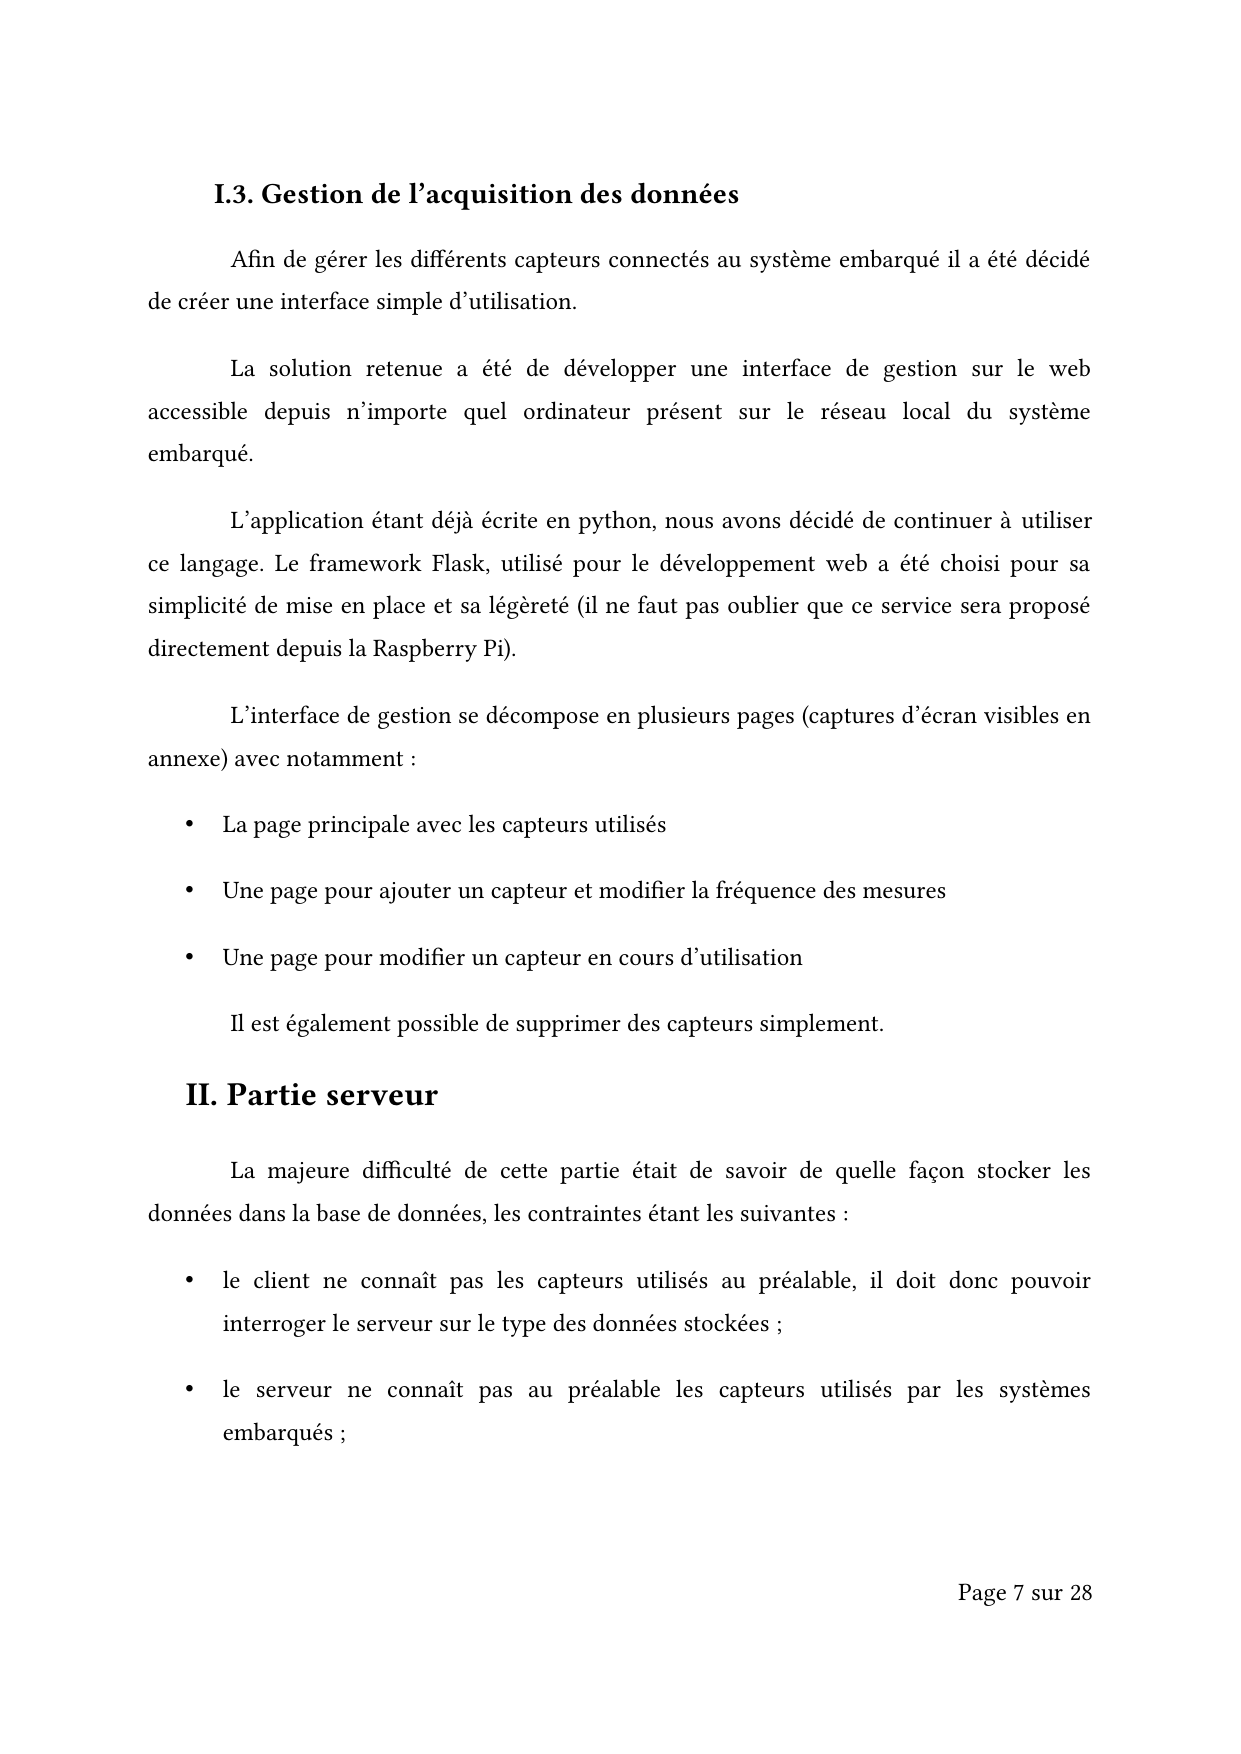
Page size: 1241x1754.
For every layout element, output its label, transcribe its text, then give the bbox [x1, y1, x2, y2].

text L’application étant déjà écrite en python, nous avons décidé de continuer à utiliser ce langage. Le framework Flask, utilisé pour le développement web a été choisi pour sa simplicité de mise en place et sa légèreté (il ne faut pas oublier que ce service sera proposé directement depuis la Raspberry Pi). [148, 506, 1093, 663]
text Afin de gérer les différents capteurs connectés au système embarqué il a été décidé de créer une interface simple d’utilisation. [148, 244, 1093, 316]
list Une page pour modifier un capteur en cours d’utilisation [185, 943, 1093, 972]
list La page principale avec les capteurs utilisés [185, 810, 1093, 839]
list le serveur ne connaît pas au préalable les capteurs utilisés par les systèmes embarqués ; [185, 1375, 1093, 1446]
text Il est également possible de supprimer des capteurs simplement. [148, 1009, 1093, 1038]
text L’interface de gestion se décompose en plusieurs pages (captures d’écran visibles en annexe) avec notamment : [148, 701, 1093, 772]
list le client ne connaît pas les capteurs utilisés au préalable, il doit donc pouvoir interroger le serveur sur le type des données stockées ; [185, 1266, 1093, 1337]
subtitle Gestion de l’acquisition des données [148, 177, 1093, 210]
list Une page pour ajouter un capteur et modifier la fréquence des mesures [185, 877, 1093, 905]
text La solution retenue a été de développer une interface de gestion sur le web accessible depuis n’importe quel ordinateur présent sur le réseau local du système embarqué. [148, 354, 1093, 468]
text La majeure difficulté de cette partie était de savoir de quelle façon stocker les données dans la base de données, les contraintes étant les suivantes : [148, 1157, 1093, 1228]
subtitle Partie serveur [177, 1076, 1093, 1114]
